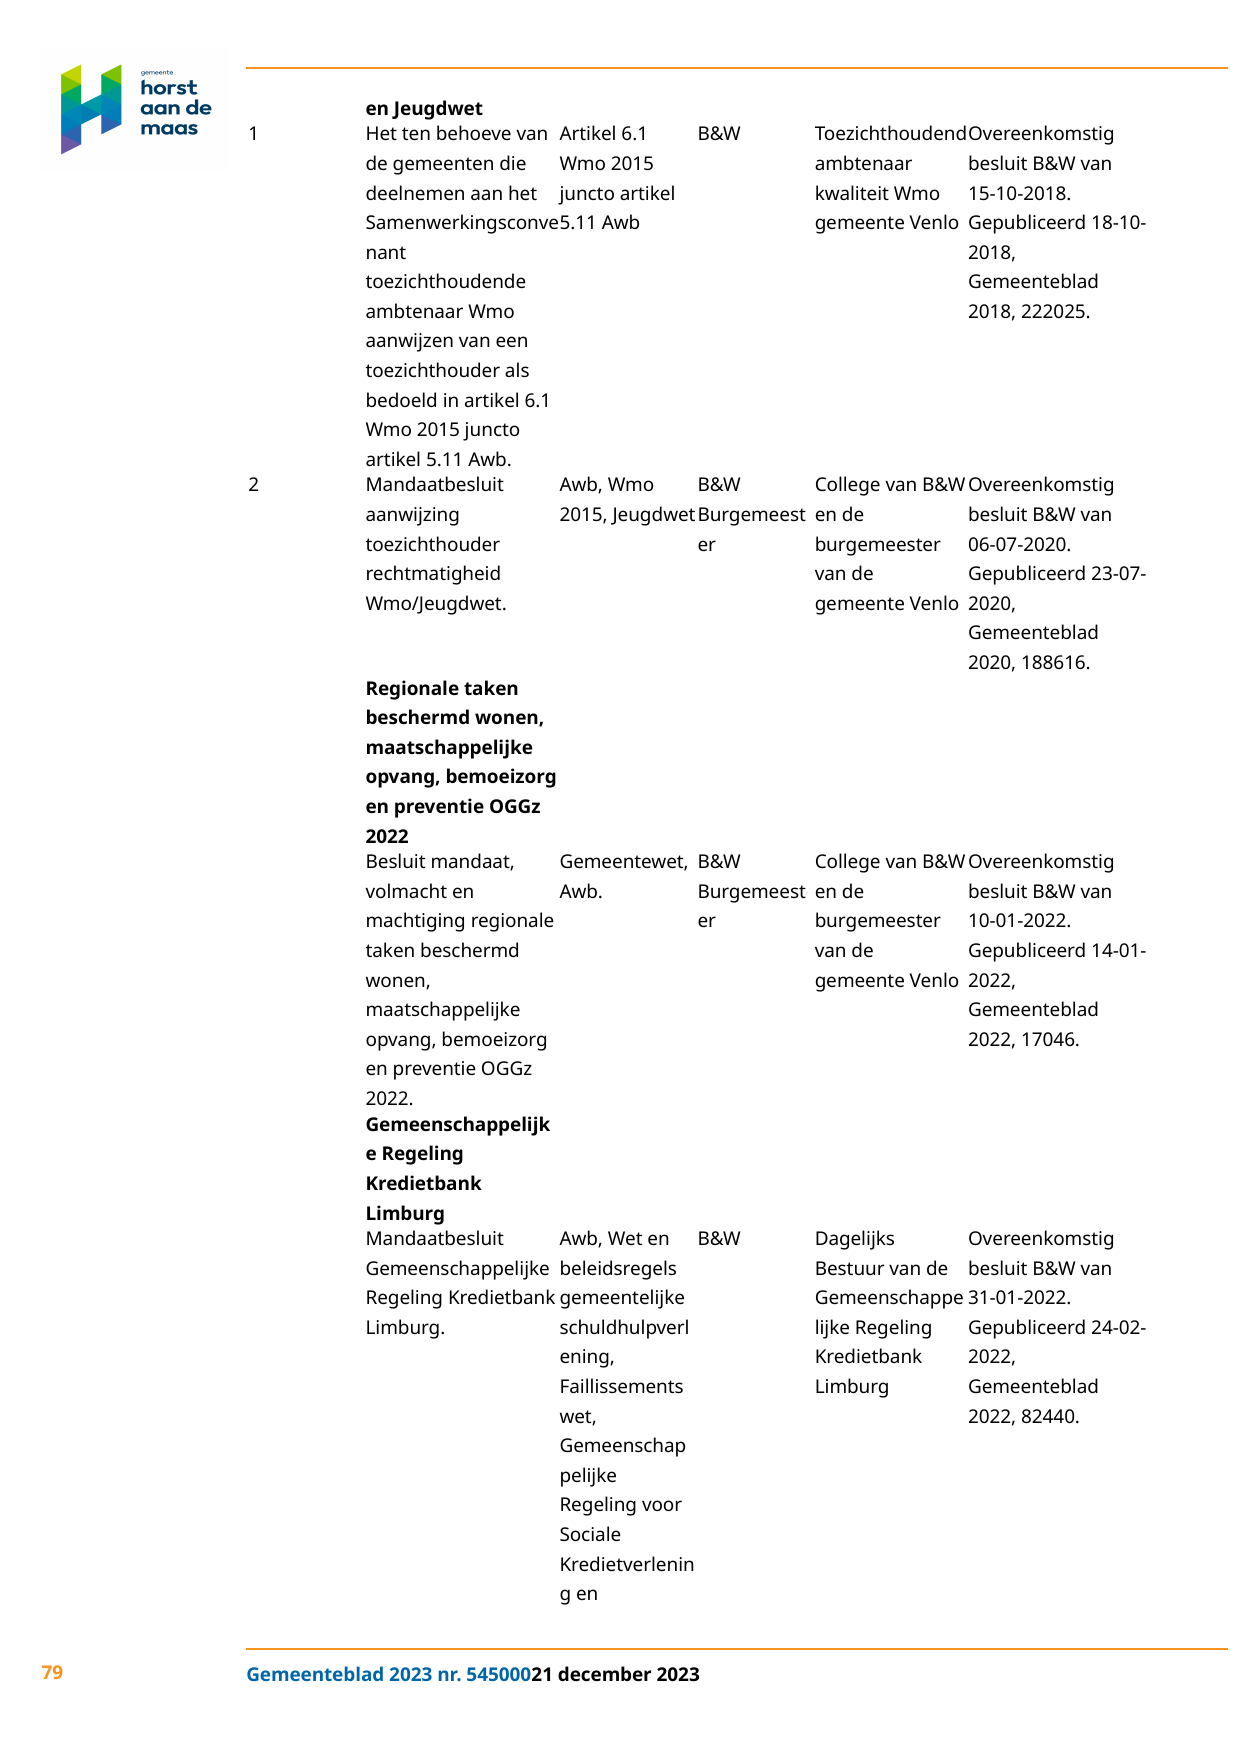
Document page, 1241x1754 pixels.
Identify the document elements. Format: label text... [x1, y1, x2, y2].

table_cell College van B&W en de burgemeester van de gemeente Venlo [815, 849, 968, 1111]
table_cell [697, 675, 814, 848]
table_cell B&W [697, 121, 814, 472]
table_cell [248, 95, 365, 121]
table_cell [248, 675, 365, 848]
table_cell [968, 675, 1152, 848]
table_cell [559, 95, 697, 121]
table_cell Awb, Wmo 2015, Jeugdwet [559, 472, 697, 675]
table_cell B&W Burgemeester [697, 849, 814, 1111]
table_cell [248, 849, 365, 1111]
table_cell [815, 1111, 968, 1225]
table_cell [559, 675, 697, 848]
table_cell [559, 1111, 697, 1225]
table_cell Toezichthoudend ambtenaar kwaliteit Wmo gemeente Venlo [815, 121, 968, 472]
table_cell Overeenkomstig besluit B&W van 15-10-2018. Gepubliceerd 18-10-2018, Gemeenteblad 2018, 222025. [968, 121, 1152, 472]
table_cell Dagelijks Bestuur van de Gemeenschappelijke Regeling Kredietbank Limburg [815, 1225, 968, 1606]
table_cell [815, 95, 968, 121]
table_cell B&W Burgemeester [697, 472, 814, 675]
table_cell [968, 95, 1152, 121]
table_cell Het ten behoeve van de gemeenten die deelnemen aan het Samenwerkingsconvenant toezichthoudende ambtenaar Wmo aanwijzen van een toezichthouder als bedoeld in artikel 6.1 Wmo 2015 juncto artikel 5.11 Awb. [365, 121, 559, 472]
table_cell B&W [697, 1225, 814, 1606]
table_cell Gemeentewet, Awb. [559, 849, 697, 1111]
picture [41, 47, 231, 172]
table_cell Awb, Wet en beleidsregels gemeentelijke schuldhulpverlening, Faillissementswet, Gemeenschappelijke Regeling voor Sociale Kredietverlening en [559, 1225, 697, 1606]
table_cell Regionale taken beschermd wonen, maatschappelijke opvang, bemoeizorg en preventie OGGz 2022 [365, 675, 559, 848]
table_cell Artikel 6.1 Wmo 2015 juncto artikel 5.11 Awb [559, 121, 697, 472]
table_cell Mandaatbesluit Gemeenschappelijke Regeling Kredietbank Limburg. [365, 1225, 559, 1606]
table_cell Gemeenschappelijke Regeling Kredietbank Limburg [365, 1111, 559, 1225]
table_cell Overeenkomstig besluit B&W van 06-07-2020. Gepubliceerd 23-07-2020, Gemeenteblad 2020, 188616. [968, 472, 1152, 675]
table_cell [968, 1111, 1152, 1225]
table_cell Overeenkomstig besluit B&W van 31-01-2022. Gepubliceerd 24-02-2022, Gemeenteblad 2022, 82440. [968, 1225, 1152, 1606]
table_cell [815, 675, 968, 848]
table_cell 2 [248, 472, 365, 675]
table_cell [248, 1225, 365, 1606]
table_cell [697, 95, 814, 121]
table_cell Overeenkomstig besluit B&W van 10-01-2022. Gepubliceerd 14-01-2022, Gemeenteblad 2022, 17046. [968, 849, 1152, 1111]
table_cell en Jeugdwet [365, 95, 559, 121]
table_cell [697, 1111, 814, 1225]
table_cell 1 [248, 121, 365, 472]
table_cell [248, 1111, 365, 1225]
table_cell Besluit mandaat, volmacht en machtiging regionale taken beschermd wonen, maatschappelijke opvang, bemoeizorg en preventie OGGz 2022. [365, 849, 559, 1111]
table_cell College van B&W en de burgemeester van de gemeente Venlo [815, 472, 968, 675]
table_cell Mandaatbesluit aanwijzing toezichthouder rechtmatigheid Wmo/Jeugdwet. [365, 472, 559, 675]
